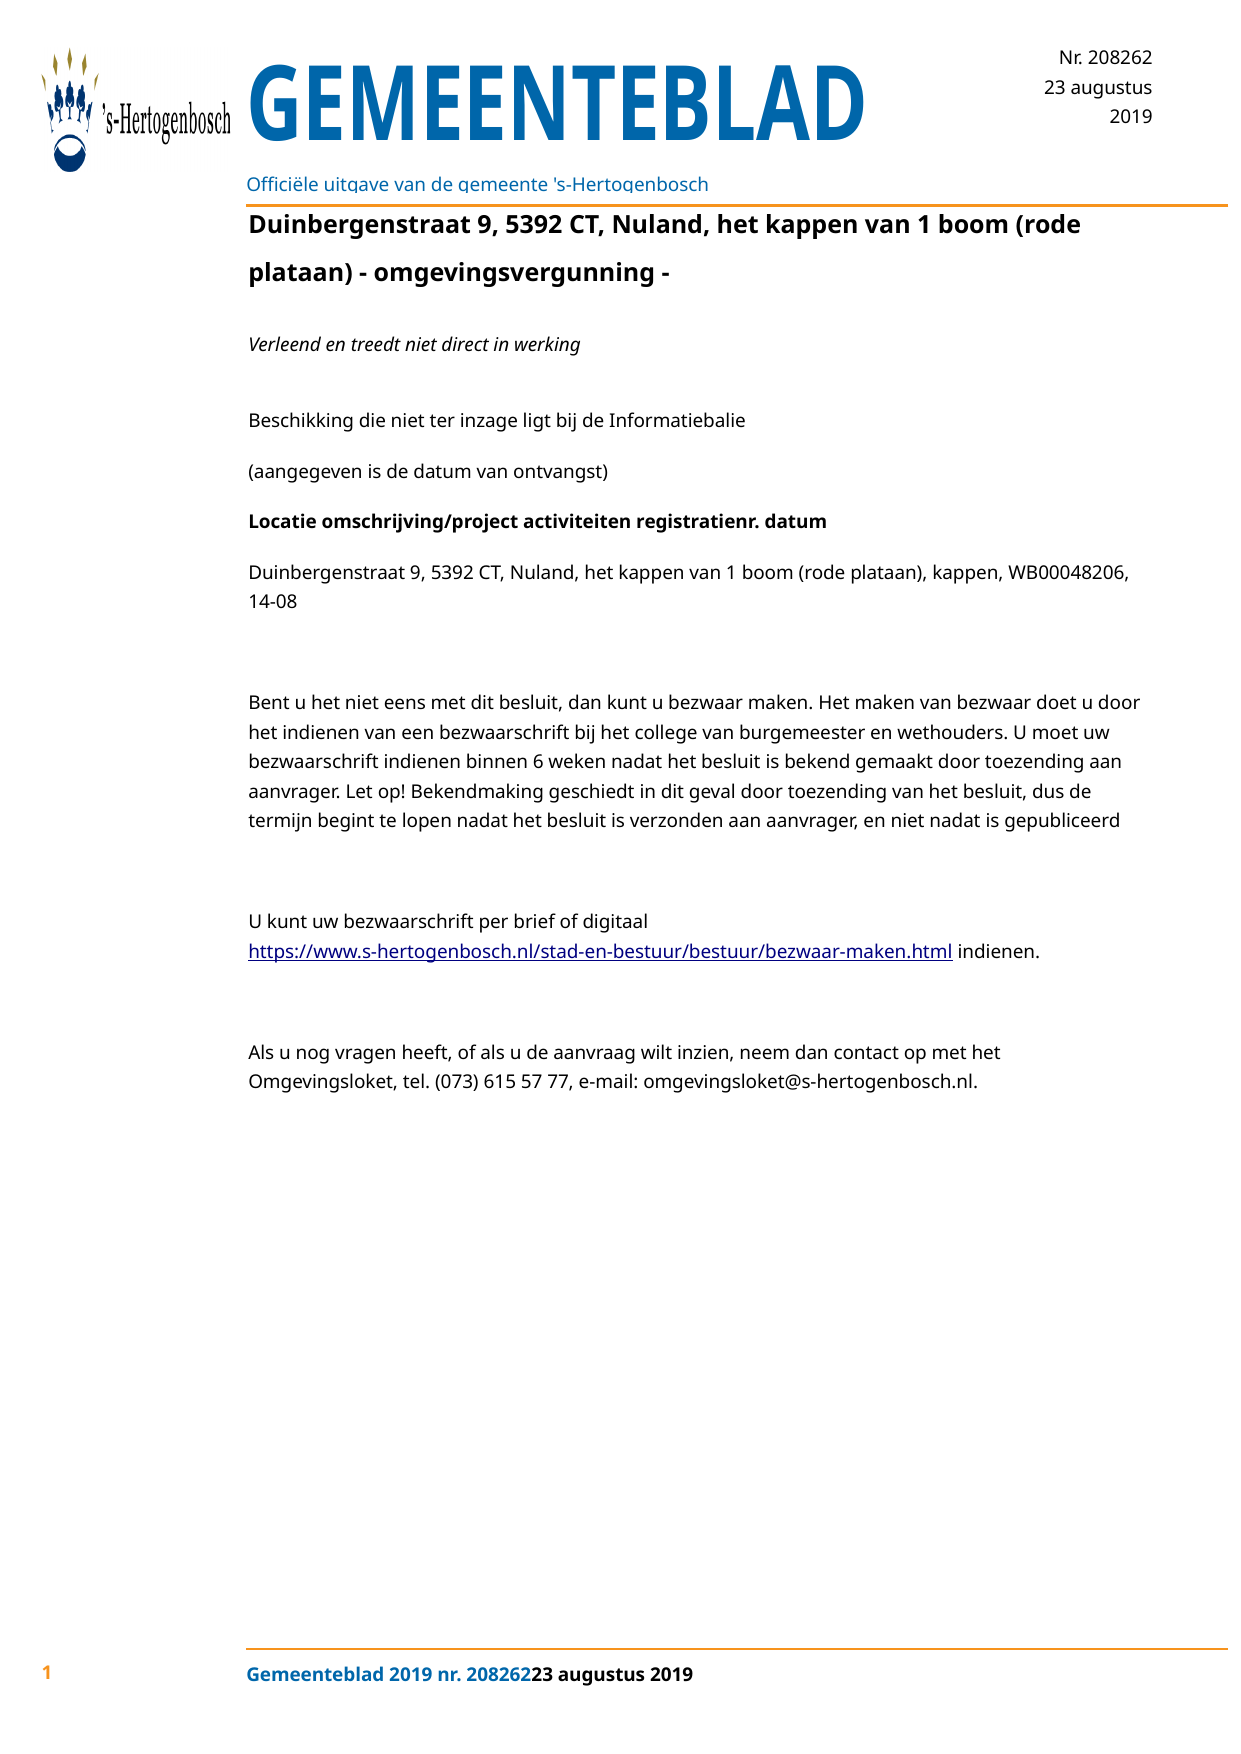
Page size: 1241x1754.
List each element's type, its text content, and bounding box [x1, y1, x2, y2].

picture [41, 47, 231, 172]
text Bent u het niet eens met dit besluit, dan kunt u bezwaar maken. Het maken van bezwaar doet u door het indienen van een bezwaarschrift bij het college van burgemeester en wethouders. U moet uw bezwaarschrift indienen binnen 6 weken nadat het besluit is bekend gemaakt door toezending aan aanvrager. Let op! Bekendmaking geschiedt in dit geval door toezending van het besluit, dus de termijn begint te lopen nadat het besluit is verzonden aan aanvrager, en niet nadat is gepubliceerd [248, 689, 1152, 833]
text Locatie omschrijving/project activiteiten registratienr. datum [248, 508, 1152, 534]
text U kunt uw bezwaarschrift per brief of digitaal https://www.s-hertogenbosch.nl/stad-en-bestuur/bestuur/bezwaar-maken.html indienen. [248, 908, 1152, 964]
text (aangegeven is de datum van ontvangst) [248, 458, 1152, 484]
text Beschikking die niet ter inzage ligt bij de Informatiebalie [248, 408, 1152, 433]
text Duinbergenstraat 9, 5392 CT, Nuland, het kappen van 1 boom (rode plataan) - omgevingsvergunning - [248, 207, 1152, 288]
text Verleend en treedt niet direct in werking [248, 331, 1152, 357]
text Als u nog vragen heeft, of als u de aanvraag wilt inzien, neem dan contact op met het Omgevingsloket, tel. (073) 615 57 77, e-mail: omgevingsloket@s-hertogenbosch.nl. [248, 1039, 1152, 1094]
text Duinbergenstraat 9, 5392 CT, Nuland, het kappen van 1 boom (rode plataan), kappen, WB00048206, 14-08 [248, 559, 1152, 614]
